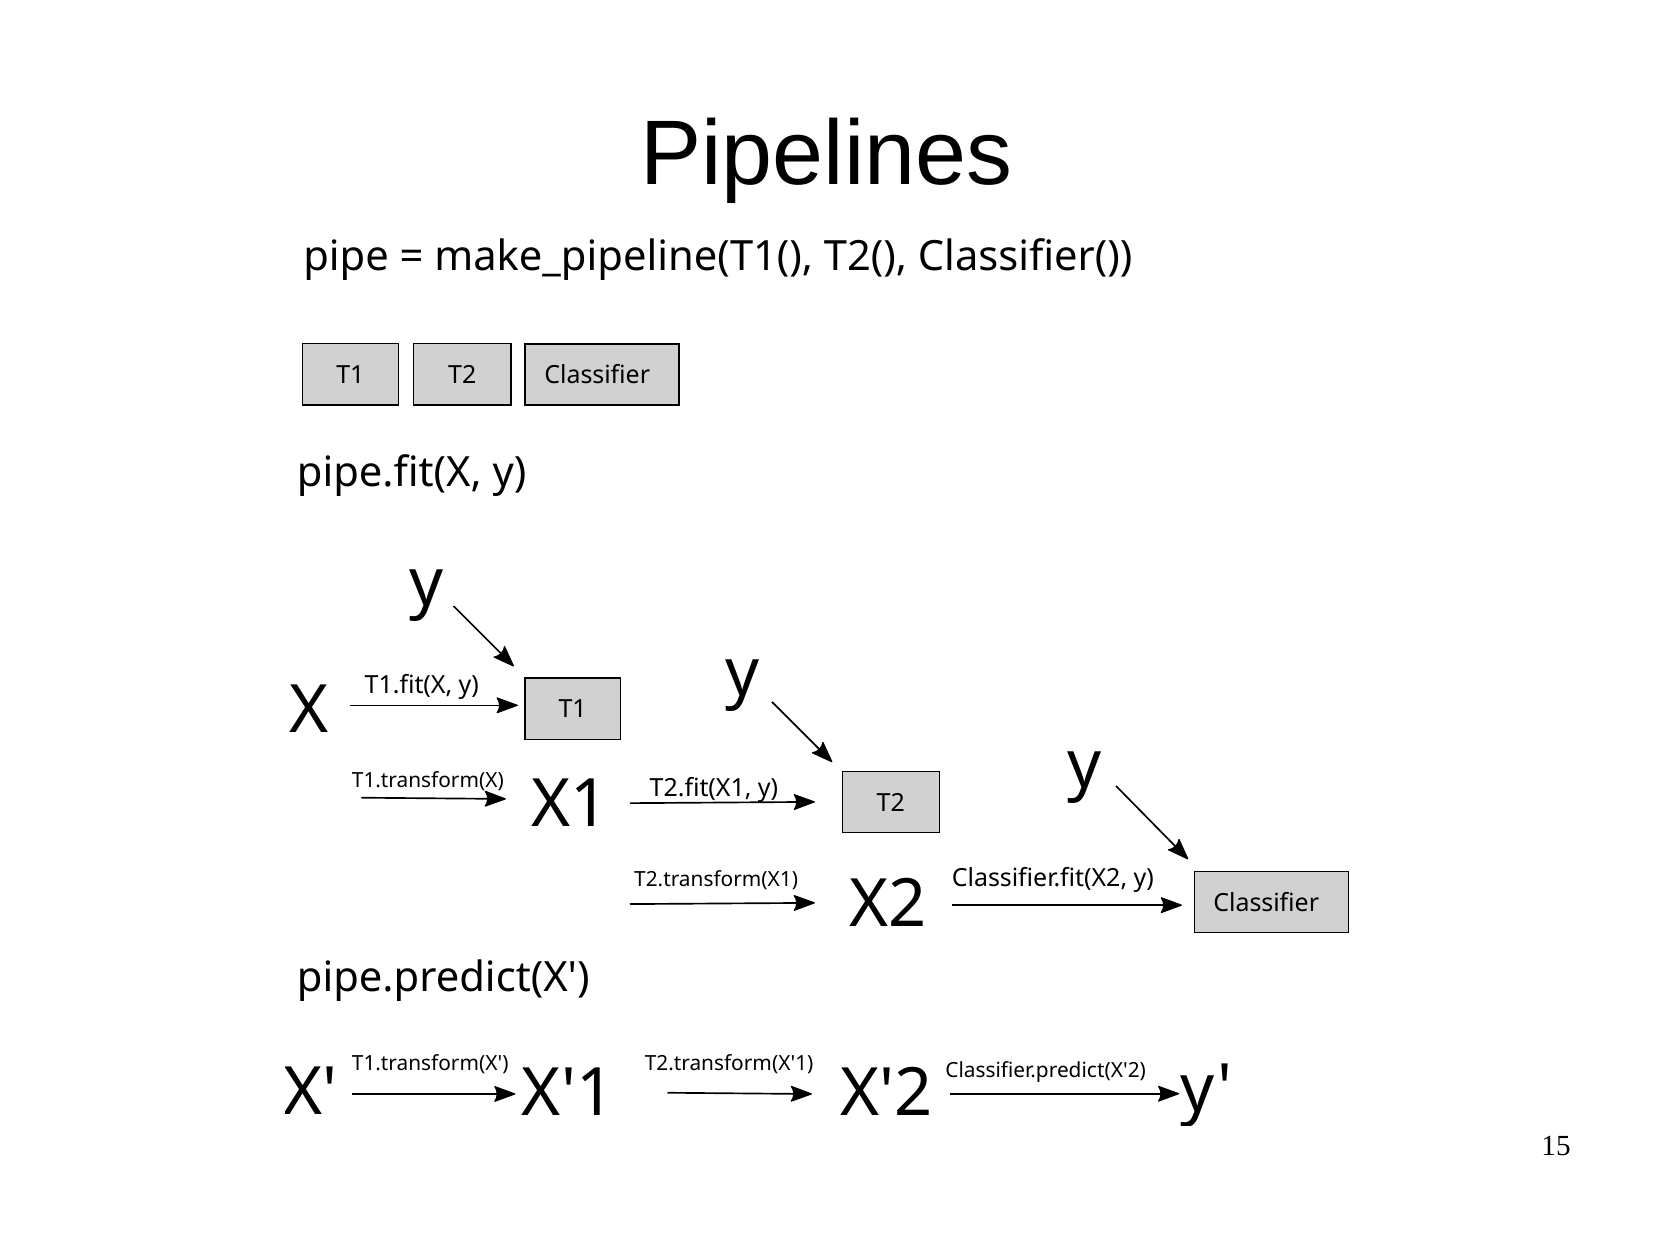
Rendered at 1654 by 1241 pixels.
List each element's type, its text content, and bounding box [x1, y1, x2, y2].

picture [285, 238, 1349, 1126]
title Pipelines [82, 49, 1571, 257]
